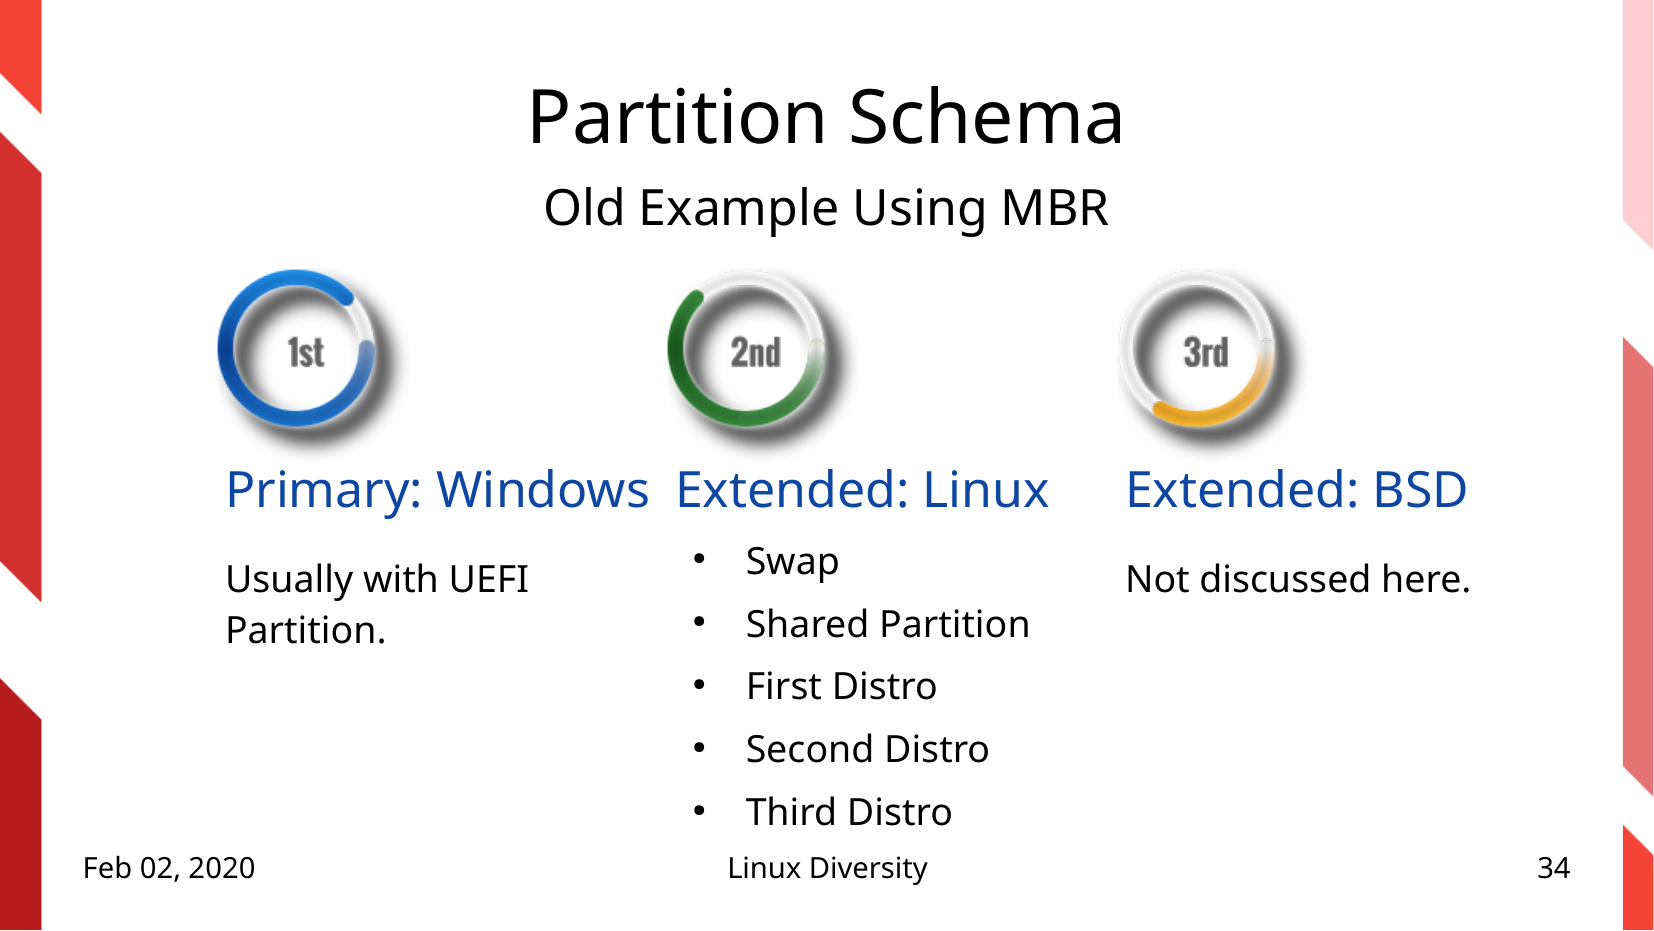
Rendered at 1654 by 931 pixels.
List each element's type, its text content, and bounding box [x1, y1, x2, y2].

list Extended: Linux Swap Shared Partition First Distro Second Distro Third Distro [675, 454, 1126, 931]
list Primary: Windows Usually with UEFI Partition. [225, 454, 675, 696]
title Partition Schema [82, 37, 1571, 165]
picture [0, 0, 1654, 930]
text_box Old Example Using MBR [82, 165, 1571, 271]
list Extended: BSD Not discussed here. [1125, 454, 1576, 696]
